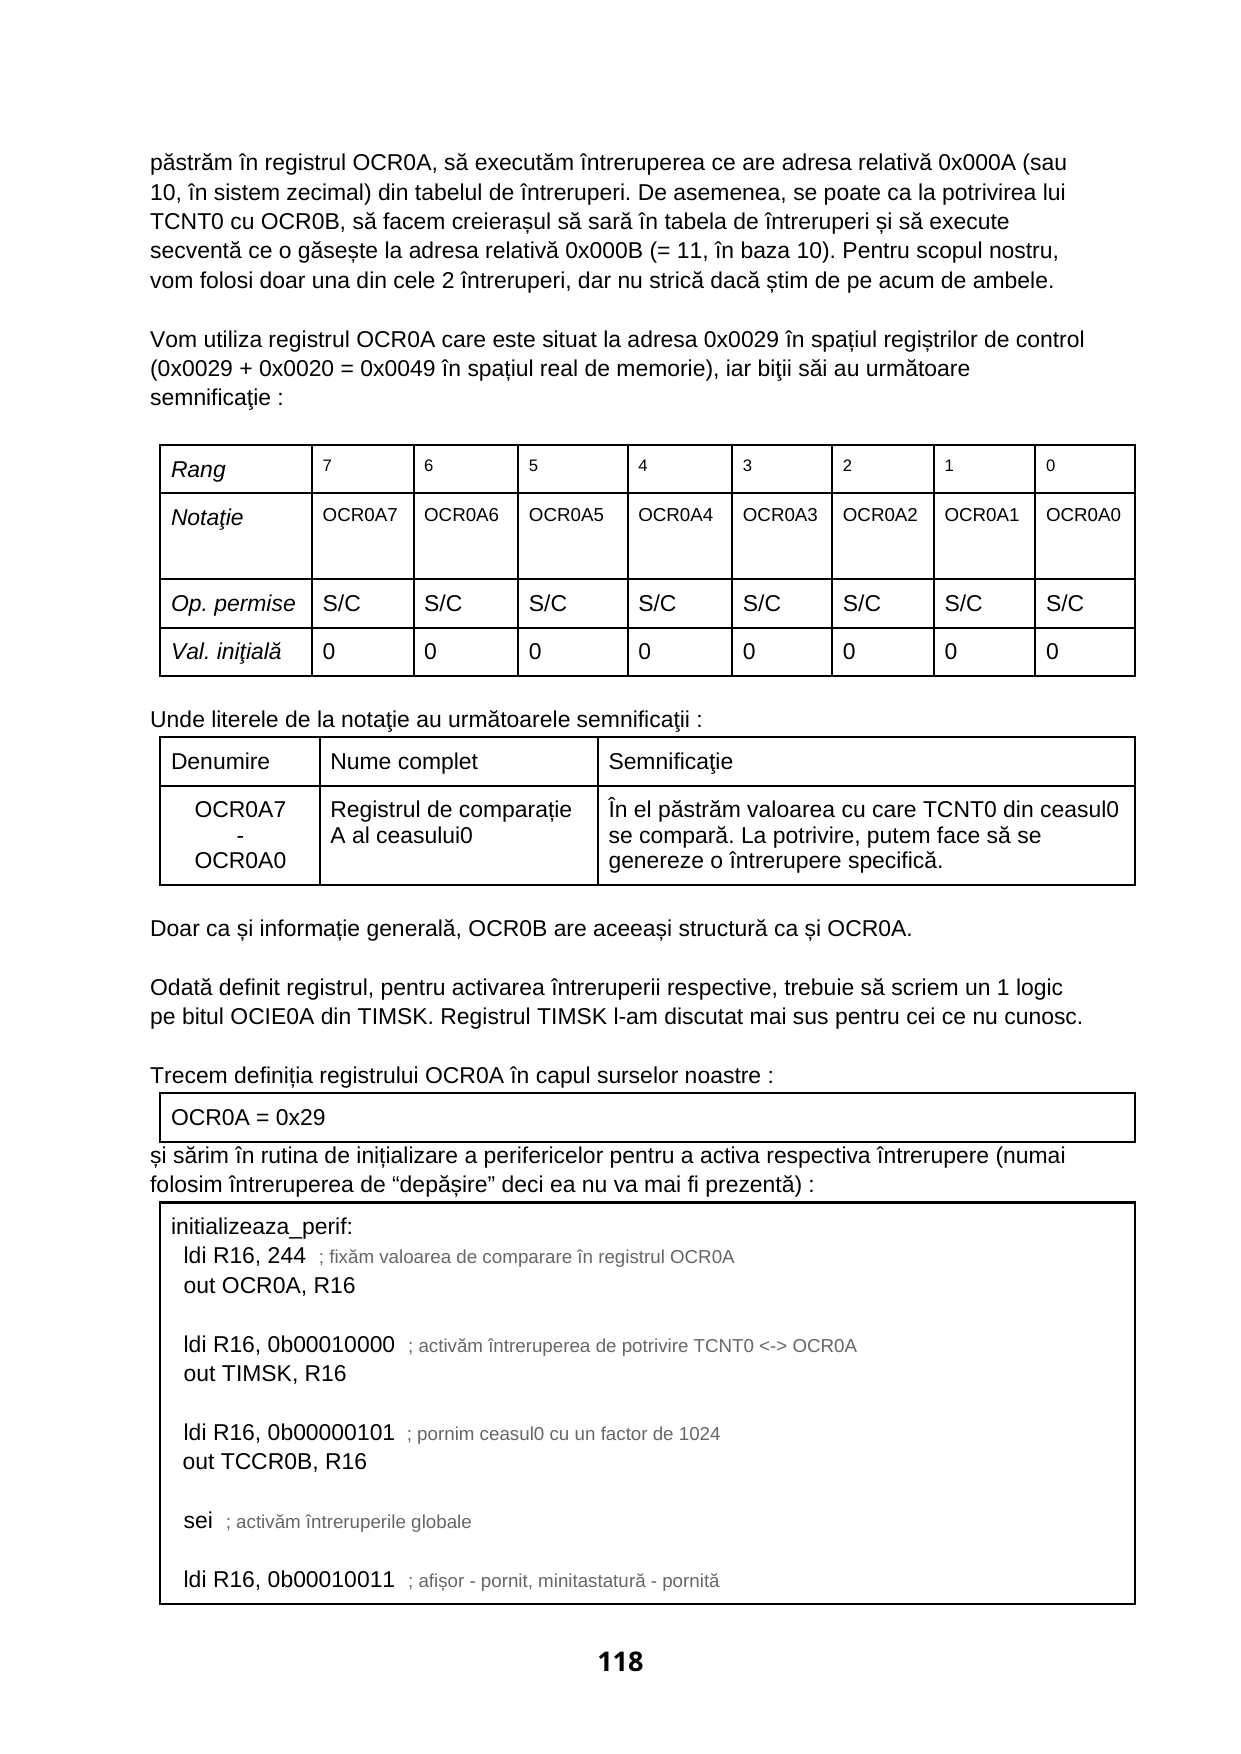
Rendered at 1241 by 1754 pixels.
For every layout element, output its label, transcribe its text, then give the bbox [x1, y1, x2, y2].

table_cell 0 [1036, 629, 1134, 675]
table_cell 0 [519, 629, 627, 675]
table_cell OCR0A1 [935, 494, 1034, 578]
table_header 4 [629, 446, 731, 492]
table_cell OCR0A5 [519, 494, 627, 578]
table_cell Registrul de comparație A al ceasului0 [321, 787, 597, 884]
table_cell OCR0A7 [313, 494, 413, 578]
table_header Rang [161, 446, 311, 492]
table_cell OCR0A7 - OCR0A0 [161, 787, 319, 884]
text păstrăm în registrul OCR0A, să executăm întreruperea ce are adresa relativă 0x000A (sau 10, în sistem zecimal) din tabelul de întreruperi. De asemenea, se poate ca la potrivirea lui TCNT0 cu OCR0B, să facem creierașul să sară în tabela de întreruperi și să execute secventă ce o găsește la adresa relativă 0x000B (= 11, în baza 10). Pentru scopul nostru, vom folosi doar una din cele 2 întreruperi, dar nu strică dacă știm de pe acum de ambele. [150, 150, 1091, 293]
table_cell Op. permise [161, 580, 311, 627]
text Unde literele de la notaţie au următoarele semnificaţii : [150, 707, 1091, 732]
table_cell În el păstrăm valoarea cu care TCNT0 din ceasul0 se compară. La potrivire, putem face să se genereze o întrerupere specifică. [599, 787, 1134, 884]
table_cell S/C [833, 580, 933, 627]
table_header 1 [935, 446, 1034, 492]
table_header initializeaza_perif: ldi R16, 244 ; fixăm valoarea de comparare în registrul OCR0A out OCR0A, R16 ldi R16, 0b00010000 ; activăm întreruperea de potrivire TCNT0 <-> OCR0A out TIMSK, R16 ldi R16, 0b00000101 ; pornim ceasul0 cu un factor de 1024 out TCCR0B, R16 sei ; activăm întreruperile globale ldi R16, 0b00010011 ; afișor - pornit, minitastatură - pornită [161, 1204, 1134, 1602]
text Odată definit registrul, pentru activarea întreruperii respective, trebuie să scriem un 1 logic pe bitul OCIE0A din TIMSK. Registrul TIMSK l-am discutat mai sus pentru cei ce nu cunosc. [150, 974, 1091, 1029]
text Doar ca și informație generală, OCR0B are aceeași structură ca și OCR0A. [150, 916, 1091, 941]
table_header Nume complet [321, 738, 597, 784]
table_header 2 [833, 446, 933, 492]
table_cell Notaţie [161, 494, 311, 578]
table_cell OCR0A6 [415, 494, 517, 578]
table_cell OCR0A3 [733, 494, 831, 578]
table_cell 0 [629, 629, 731, 675]
table_cell OCR0A2 [833, 494, 933, 578]
text și sărim în rutina de inițializare a perifericelor pentru a activa respectiva întrerupere (numai folosim întreruperea de “depășire” deci ea nu va mai fi prezentă) : [150, 1143, 1091, 1198]
table_header Denumire [161, 738, 319, 784]
table_cell S/C [733, 580, 831, 627]
table_header 3 [733, 446, 831, 492]
table_header OCR0A = 0x29 [161, 1094, 1134, 1141]
table_cell 0 [313, 629, 413, 675]
table_cell 0 [733, 629, 831, 675]
table_cell 0 [415, 629, 517, 675]
table_cell S/C [415, 580, 517, 627]
table_cell S/C [1036, 580, 1134, 627]
table_cell S/C [519, 580, 627, 627]
table_header 0 [1036, 446, 1134, 492]
table_cell S/C [629, 580, 731, 627]
table_header Semnificaţie [599, 738, 1134, 784]
table_cell S/C [935, 580, 1034, 627]
table_header 5 [519, 446, 627, 492]
table_header 6 [415, 446, 517, 492]
table_cell Val. iniţială [161, 629, 311, 675]
table_cell S/C [313, 580, 413, 627]
table_cell 0 [833, 629, 933, 675]
table_cell OCR0A4 [629, 494, 731, 578]
table_cell 0 [935, 629, 1034, 675]
text Vom utiliza registrul OCR0A care este situat la adresa 0x0029 în spațiul regiștrilor de control (0x0029 + 0x0020 = 0x0049 în spațiul real de memorie), iar biţii săi au următoare semnificaţie : [150, 326, 1091, 411]
table_cell OCR0A0 [1036, 494, 1134, 578]
table_header 7 [313, 446, 413, 492]
text Trecem definiția registrului OCR0A în capul surselor noastre : [150, 1063, 1091, 1088]
